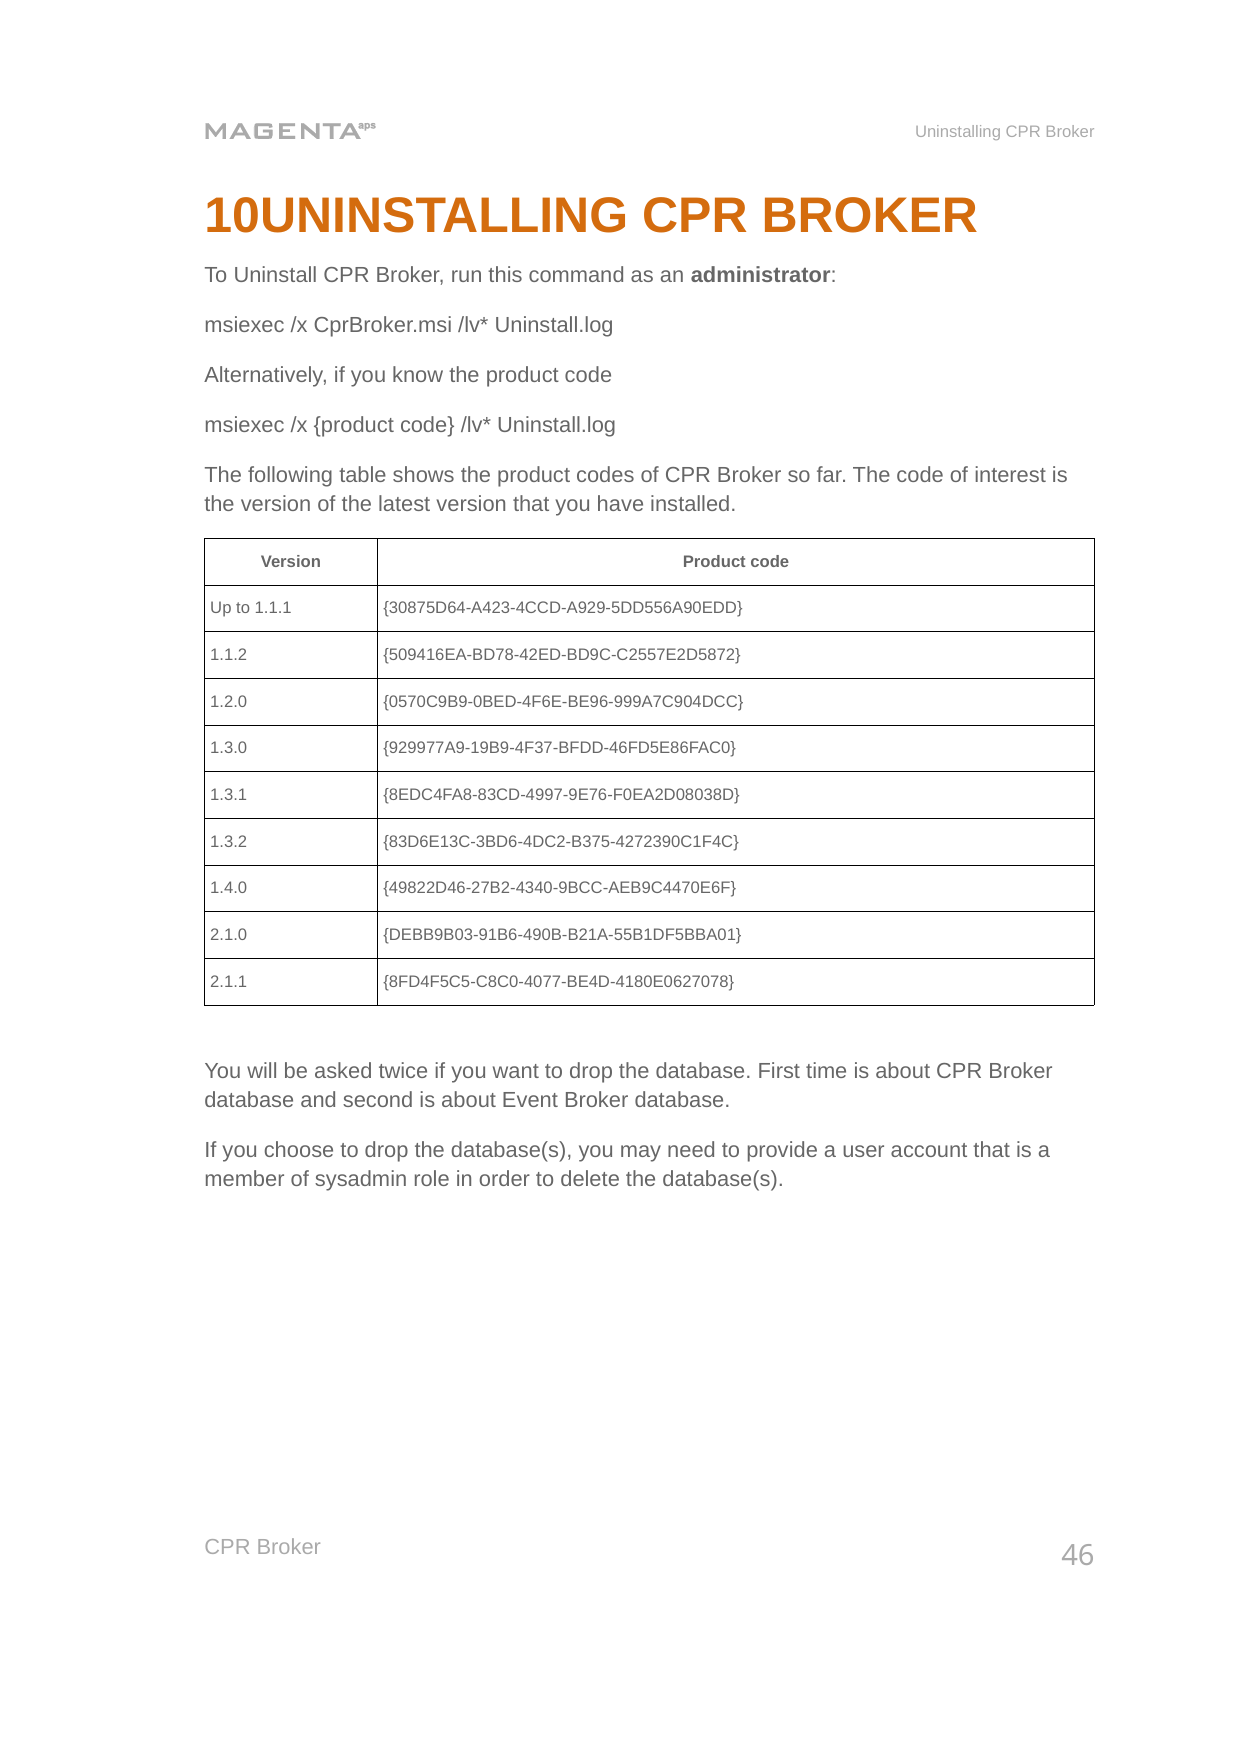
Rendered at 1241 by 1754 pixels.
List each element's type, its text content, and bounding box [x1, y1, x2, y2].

table_cell {509416EA-BD78-42ED-BD9C-C2557E2D5872} [378, 632, 1094, 678]
text The following table shows the product codes of CPR Broker so far. The code of interest is the version of the latest version that you have installed. [204, 459, 1094, 517]
text You will be asked twice if you want to drop the database. First time is about CPR Broker database and second is about Event Broker database. [204, 1055, 1094, 1113]
table_cell 1.3.0 [205, 726, 377, 771]
table_cell 1.1.2 [205, 632, 377, 678]
text To Uninstall CPR Broker, run this command as an administrator: [204, 259, 1094, 288]
subtitle Uninstalling CPR Broker [204, 186, 1094, 244]
table_cell {49822D46-27B2-4340-9BCC-AEB9C4470E6F} [378, 866, 1094, 911]
table_cell 1.3.1 [205, 772, 377, 818]
table_cell {8FD4F5C5-C8C0-4077-BE4D-4180E0627078} [378, 959, 1094, 1005]
table_cell 1.4.0 [205, 866, 377, 911]
table_header Version [205, 539, 377, 585]
table_cell Up to 1.1.1 [205, 586, 377, 631]
text msiexec /x {product code} /lv* Uninstall.log [204, 409, 1094, 438]
table_cell 1.2.0 [205, 679, 377, 725]
table_cell {83D6E13C-3BD6-4DC2-B375-4272390C1F4C} [378, 819, 1094, 865]
table_cell {8EDC4FA8-83CD-4997-9E76-F0EA2D08038D} [378, 772, 1094, 818]
table_cell {0570C9B9-0BED-4F6E-BE96-999A7C904DCC} [378, 679, 1094, 725]
table_cell {929977A9-19B9-4F37-BFDD-46FD5E86FAC0} [378, 726, 1094, 771]
text If you choose to drop the database(s), you may need to provide a user account that is a member of sysadmin role in order to delete the database(s). [204, 1134, 1094, 1192]
table_cell {30875D64-A423-4CCD-A929-5DD556A90EDD} [378, 586, 1094, 631]
table_cell {DEBB9B03-91B6-490B-B21A-55B1DF5BBA01} [378, 912, 1094, 958]
table_cell 2.1.0 [205, 912, 377, 958]
table_cell 1.3.2 [205, 819, 377, 865]
table_header Product code [378, 539, 1094, 585]
text Alternatively, if you know the product code [204, 359, 1094, 388]
text msiexec /x CprBroker.msi /lv* Uninstall.log [204, 309, 1094, 338]
table_cell 2.1.1 [205, 959, 377, 1005]
